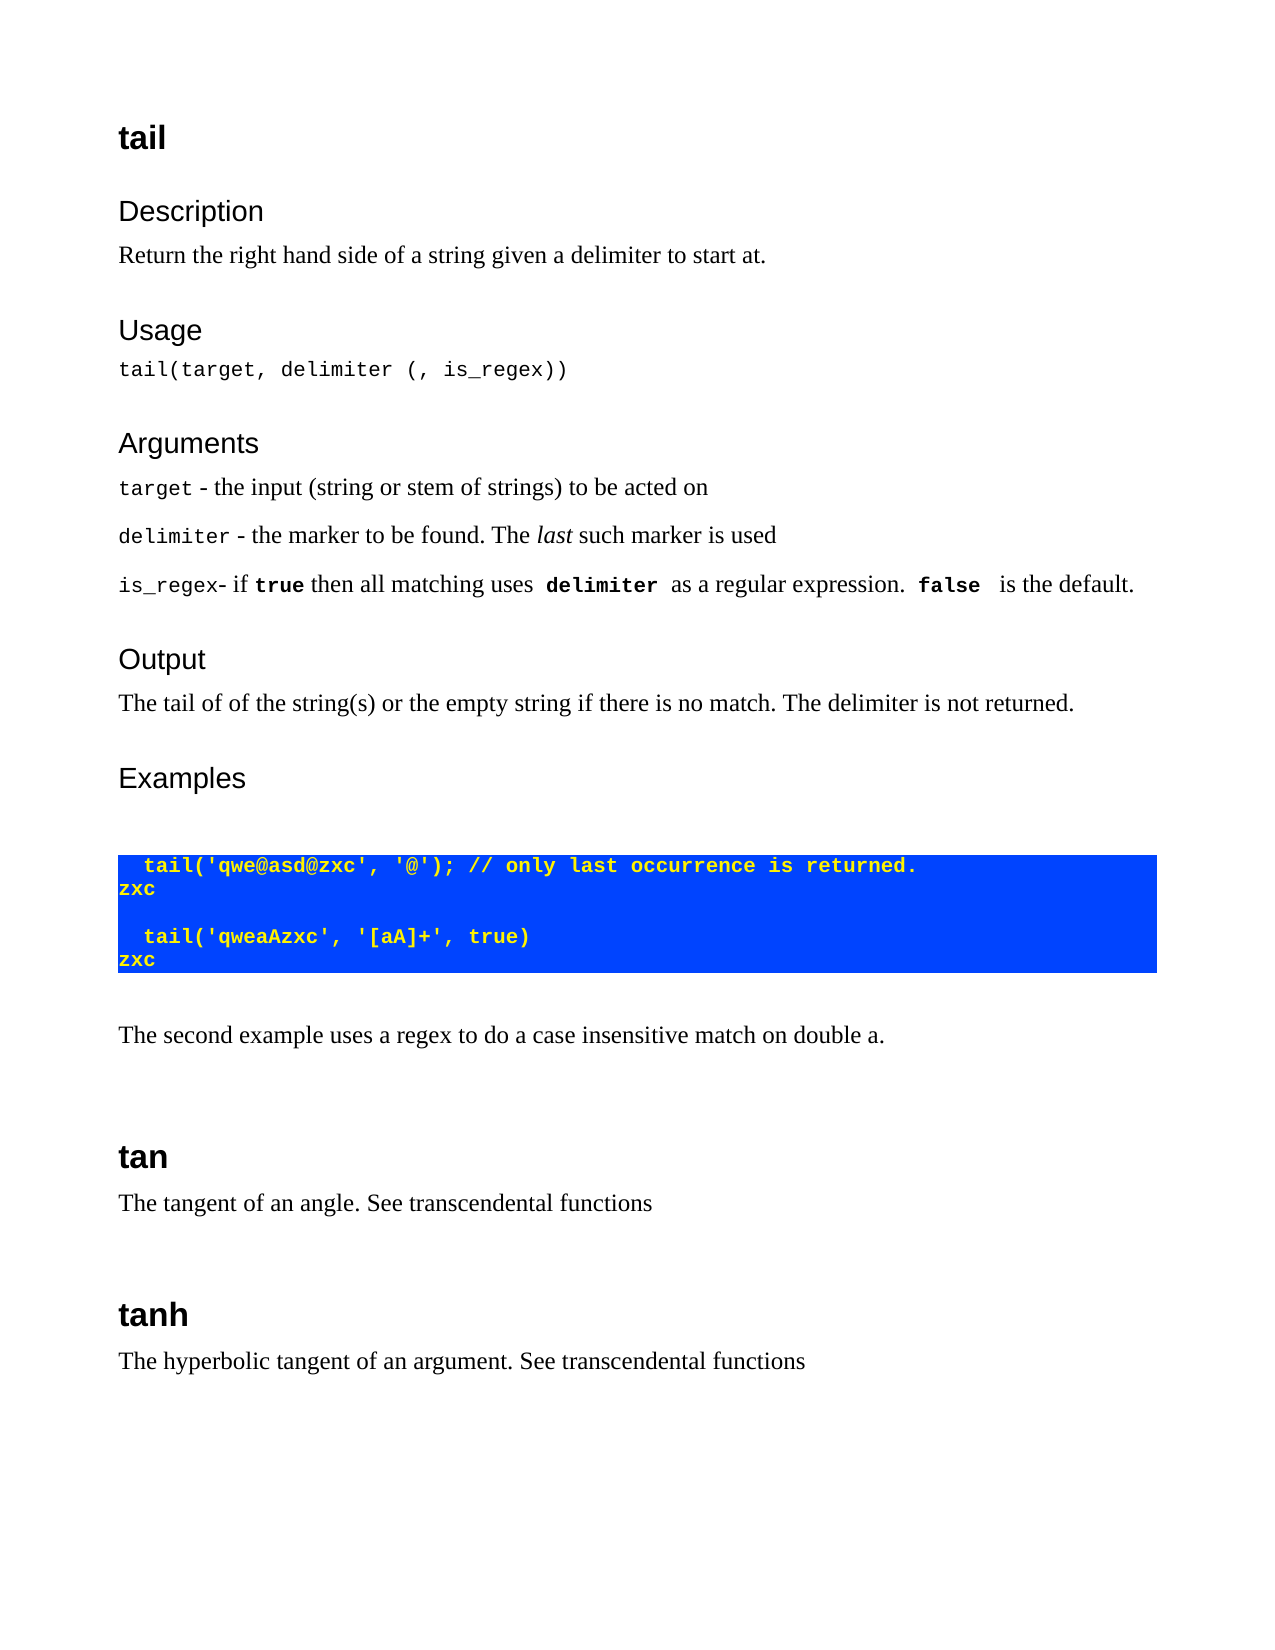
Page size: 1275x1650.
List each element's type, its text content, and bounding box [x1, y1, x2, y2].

text zxc [118, 878, 1157, 902]
subtitle tan [118, 1137, 1157, 1175]
text delimiter - the marker to be found. The last such marker is used [118, 520, 1157, 550]
text tail('qwe@asd@zxc', '@'); // only last occurrence is returned. [118, 855, 1157, 878]
text tail(target, delimiter (, is_regex)) [118, 359, 1157, 383]
text is_regex- if true then all matching uses delimiter as a regular expression. false is the default. [118, 569, 1157, 598]
text Return the right hand side of a string given a delimiter to start at. [118, 240, 1157, 269]
subtitle Description [118, 194, 1157, 228]
subtitle tail [118, 118, 1157, 157]
subtitle Examples [118, 761, 1157, 794]
text The hyperbolic tangent of an argument. See transcendental functions [118, 1346, 1157, 1375]
text The second example uses a regex to do a case insensitive match on double a. [118, 1021, 1157, 1049]
subtitle Output [118, 642, 1157, 676]
subtitle Arguments [118, 426, 1157, 459]
text zxc [118, 949, 1157, 973]
subtitle Usage [118, 313, 1157, 346]
text The tangent of an angle. See transcendental functions [118, 1188, 1157, 1216]
text tail('qweaAzxc', '[aA]+', true) [118, 926, 1157, 949]
text target - the input (string or stem of strings) to be acted on [118, 472, 1157, 501]
text The tail of of the string(s) or the empty string if there is no match. The delimiter is not returned. [118, 688, 1157, 717]
subtitle tanh [118, 1256, 1157, 1333]
